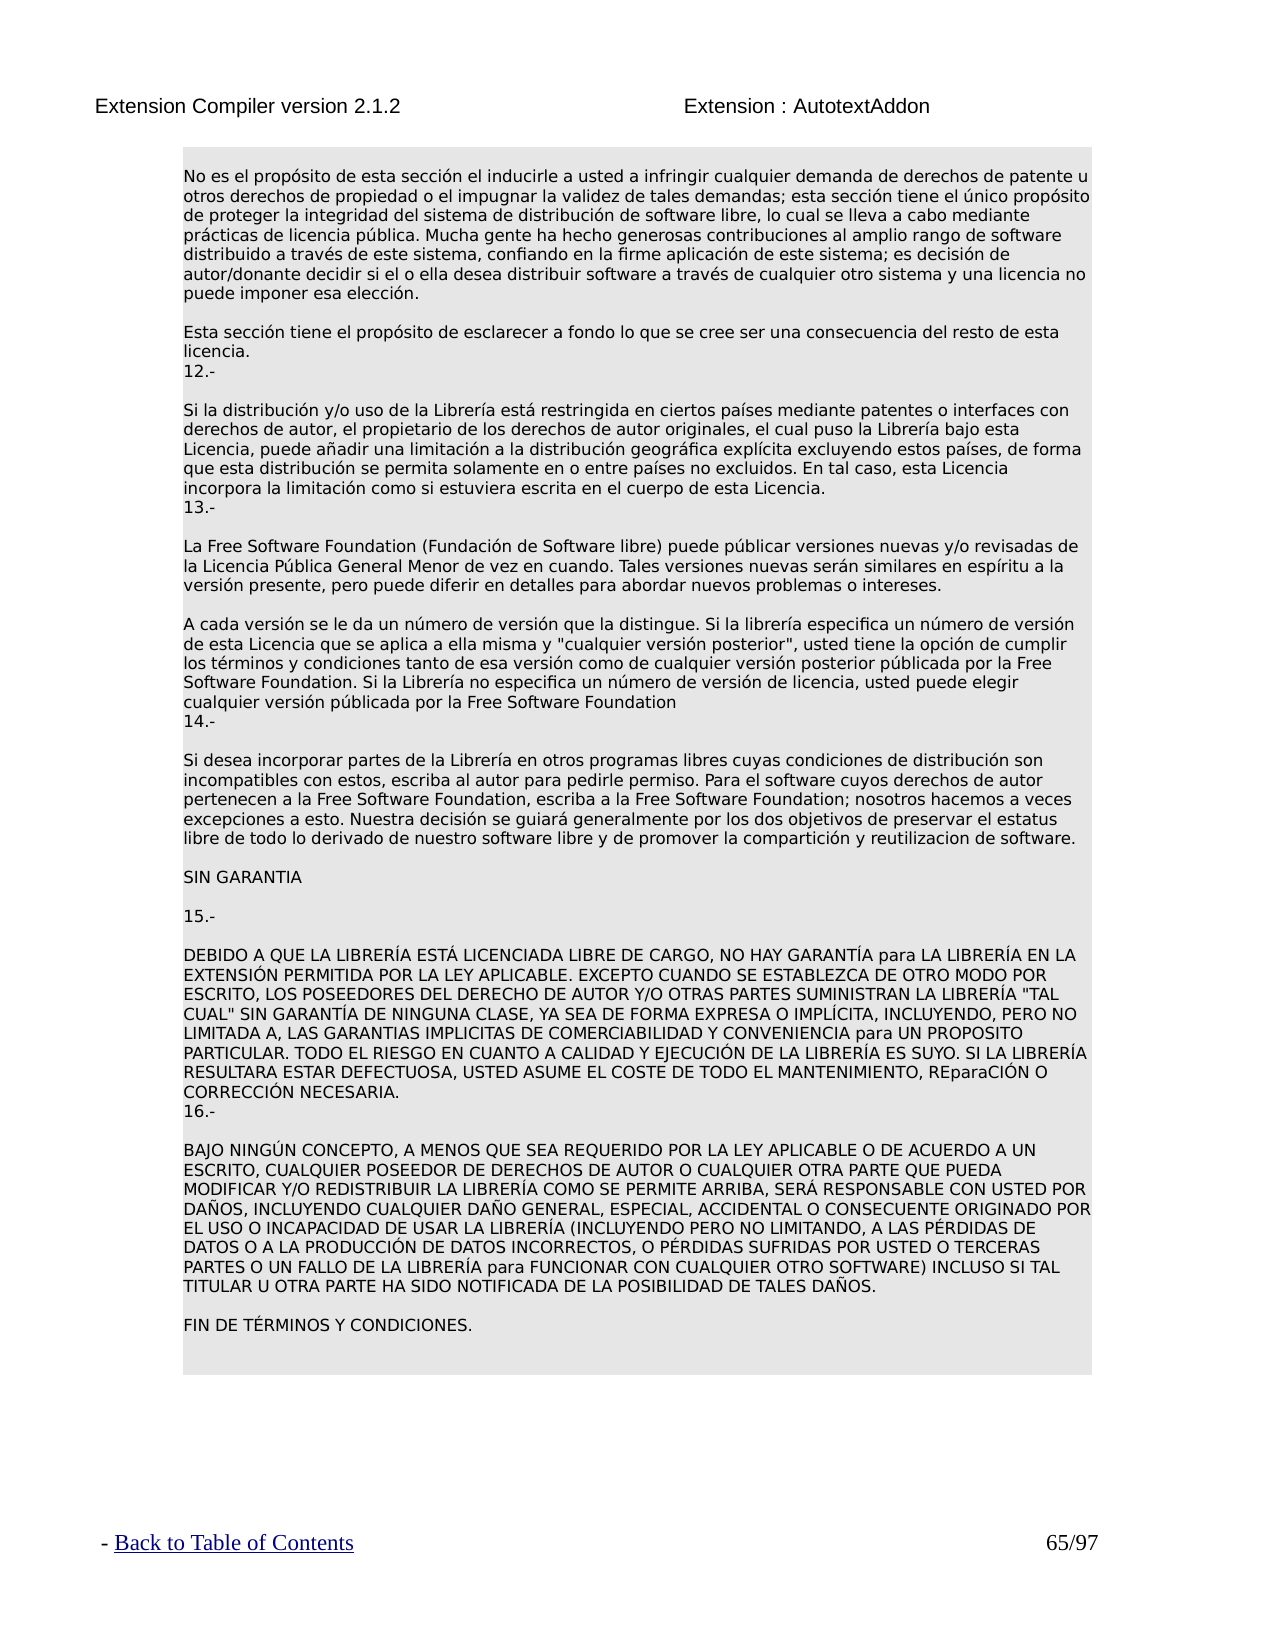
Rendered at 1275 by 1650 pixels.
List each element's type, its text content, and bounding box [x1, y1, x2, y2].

text La Free Software Foundation (Fundación de Software libre) puede públicar versiones nuevas y/o revisadas de la Licencia Pública General Menor de vez en cuando. Tales versiones nuevas serán similares en espíritu a la versión presente, pero puede diferir en detalles para abordar nuevos problemas o intereses. [183, 537, 1092, 596]
text 13.- [183, 498, 1092, 518]
text A cada versión se le da un número de versión que la distingue. Si la librería especifica un número de versión de esta Licencia que se aplica a ella misma y "cualquier versión posterior", usted tiene la opción de cumplir los términos y condiciones tanto de esa versión como de cualquier versión posterior públicada por la Free Software Foundation. Si la Librería no especifica un número de versión de licencia, usted puede elegir cualquier versión públicada por la Free Software Foundation [183, 615, 1092, 712]
text 15.- [183, 907, 1092, 927]
text FIN DE TÉRMINOS Y CONDICIONES. [183, 1316, 1092, 1336]
text 16.- [183, 1102, 1092, 1121]
text Si desea incorporar partes de la Librería en otros programas libres cuyas condiciones de distribución son incompatibles con estos, escriba al autor para pedirle permiso. Para el software cuyos derechos de autor pertenecen a la Free Software Foundation, escriba a la Free Software Foundation; nosotros hacemos a veces excepciones a esto. Nuestra decisión se guiará generalmente por los dos objetivos de preservar el estatus libre de todo lo derivado de nuestro software libre y de promover la compartición y reutilizacion de software. [183, 751, 1092, 849]
text DEBIDO A QUE LA LIBRERÍA ESTÁ LICENCIADA LIBRE DE CARGO, NO HAY GARANTÍA para LA LIBRERÍA EN LA EXTENSIÓN PERMITIDA POR LA LEY APLICABLE. EXCEPTO CUANDO SE ESTABLEZCA DE OTRO MODO POR ESCRITO, LOS POSEEDORES DEL DERECHO DE AUTOR Y/O OTRAS PARTES SUMINISTRAN LA LIBRERÍA "TAL CUAL" SIN GARANTÍA DE NINGUNA CLASE, YA SEA DE FORMA EXPRESA O IMPLÍCITA, INCLUYENDO, PERO NO LIMITADA A, LAS GARANTIAS IMPLICITAS DE COMERCIABILIDAD Y CONVENIENCIA para UN PROPOSITO PARTICULAR. TODO EL RIESGO EN CUANTO A CALIDAD Y EJECUCIÓN DE LA LIBRERÍA ES SUYO. SI LA LIBRERÍA RESULTARA ESTAR DEFECTUOSA, USTED ASUME EL COSTE DE TODO EL MANTENIMIENTO, REparaCIÓN O CORRECCIÓN NECESARIA. [183, 946, 1092, 1102]
text SIN GARANTIA [183, 868, 1092, 888]
text 12.- [183, 362, 1092, 381]
text No es el propósito de esta sección el inducirle a usted a infringir cualquier demanda de derechos de patente u otros derechos de propiedad o el impugnar la validez de tales demandas; esta sección tiene el único propósito de proteger la integridad del sistema de distribución de software libre, lo cual se lleva a cabo mediante prácticas de licencia pública. Mucha gente ha hecho generosas contribuciones al amplio rango de software distribuido a través de este sistema, confiando en la firme aplicación de este sistema; es decisión de autor/donante decidir si el o ella desea distribuir software a través de cualquier otro sistema y una licencia no puede imponer esa elección. [183, 167, 1092, 303]
text BAJO NINGÚN CONCEPTO, A MENOS QUE SEA REQUERIDO POR LA LEY APLICABLE O DE ACUERDO A UN ESCRITO, CUALQUIER POSEEDOR DE DERECHOS DE AUTOR O CUALQUIER OTRA PARTE QUE PUEDA MODIFICAR Y/O REDISTRIBUIR LA LIBRERÍA COMO SE PERMITE ARRIBA, SERÁ RESPONSABLE CON USTED POR DAÑOS, INCLUYENDO CUALQUIER DAÑO GENERAL, ESPECIAL, ACCIDENTAL O CONSECUENTE ORIGINADO POR EL USO O INCAPACIDAD DE USAR LA LIBRERÍA (INCLUYENDO PERO NO LIMITANDO, A LAS PÉRDIDAS DE DATOS O A LA PRODUCCIÓN DE DATOS INCORRECTOS, O PÉRDIDAS SUFRIDAS POR USTED O TERCERAS PARTES O UN FALLO DE LA LIBRERÍA para FUNCIONAR CON CUALQUIER OTRO SOFTWARE) INCLUSO SI TAL TITULAR U OTRA PARTE HA SIDO NOTIFICADA DE LA POSIBILIDAD DE TALES DAÑOS. [183, 1141, 1092, 1297]
text Esta sección tiene el propósito de esclarecer a fondo lo que se cree ser una consecuencia del resto de esta licencia. [183, 323, 1092, 362]
text 14.- [183, 712, 1092, 732]
text Si la distribución y/o uso de la Librería está restringida en ciertos países mediante patentes o interfaces con derechos de autor, el propietario de los derechos de autor originales, el cual puso la Librería bajo esta Licencia, puede añadir una limitación a la distribución geográfica explícita excluyendo estos países, de forma que esta distribución se permita solamente en o entre países no excluidos. En tal caso, esta Licencia incorpora la limitación como si estuviera escrita en el cuerpo de esta Licencia. [183, 401, 1092, 498]
